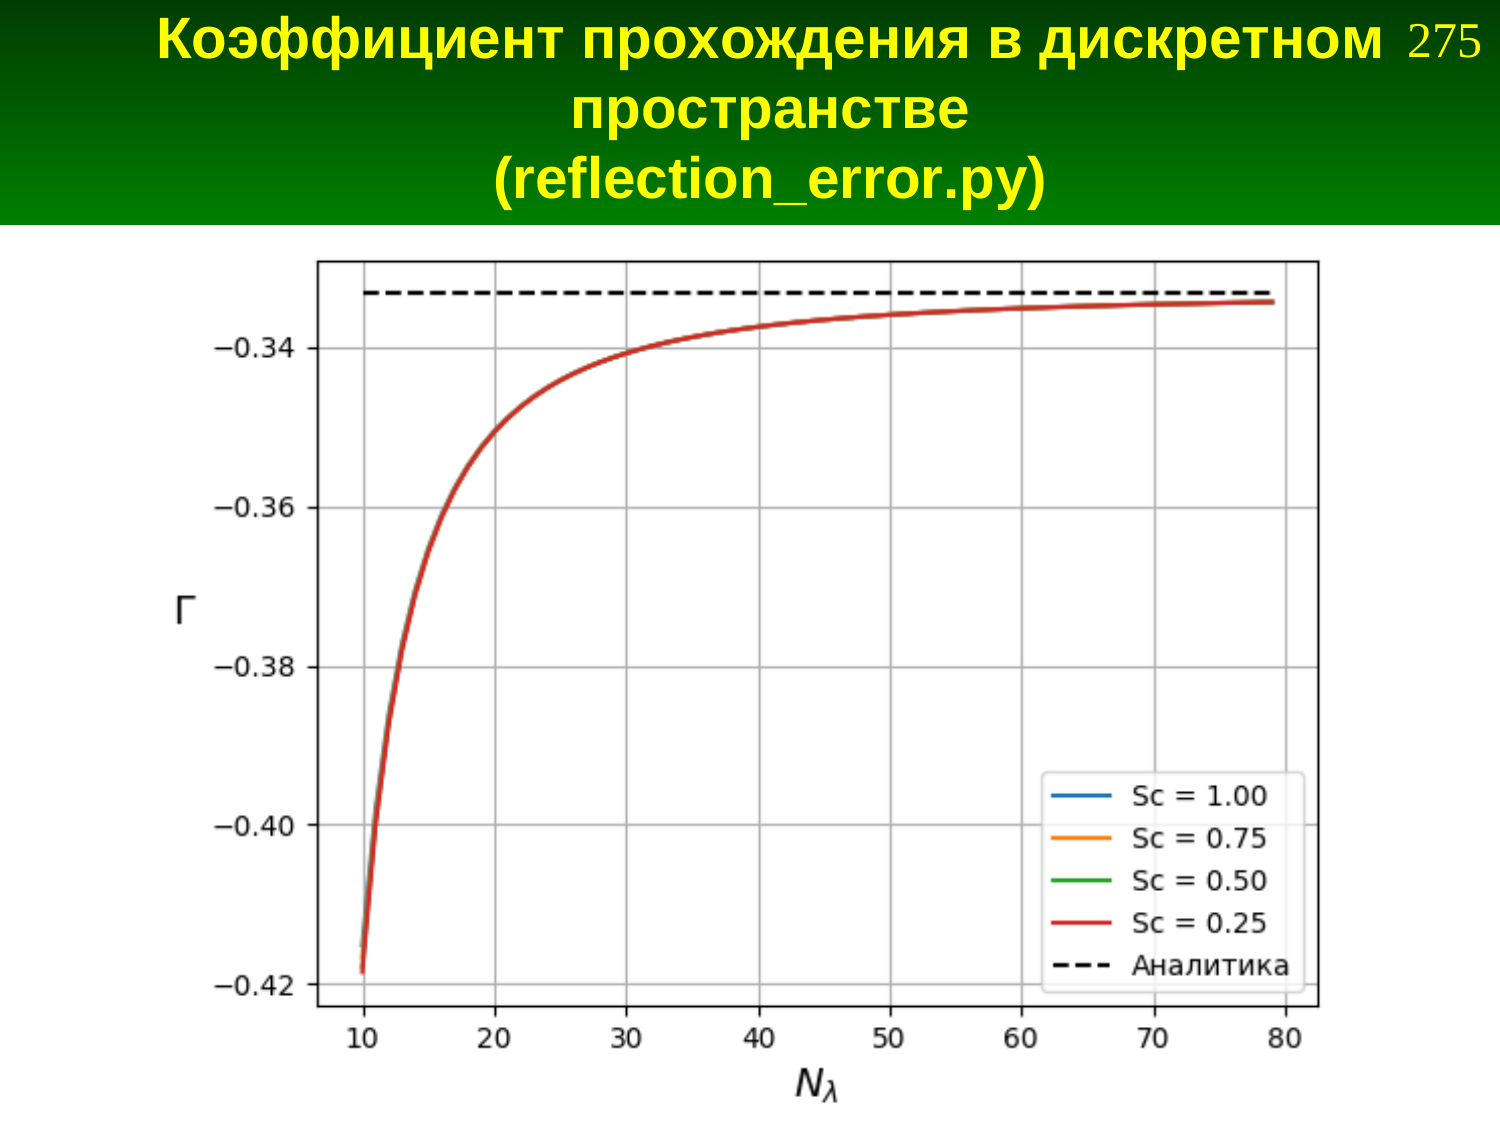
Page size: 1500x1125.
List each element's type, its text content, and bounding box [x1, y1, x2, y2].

title Коэффициент прохождения в дискретном пространстве (reflection_error.py) [100, 0, 1441, 219]
picture [156, 244, 1344, 1113]
